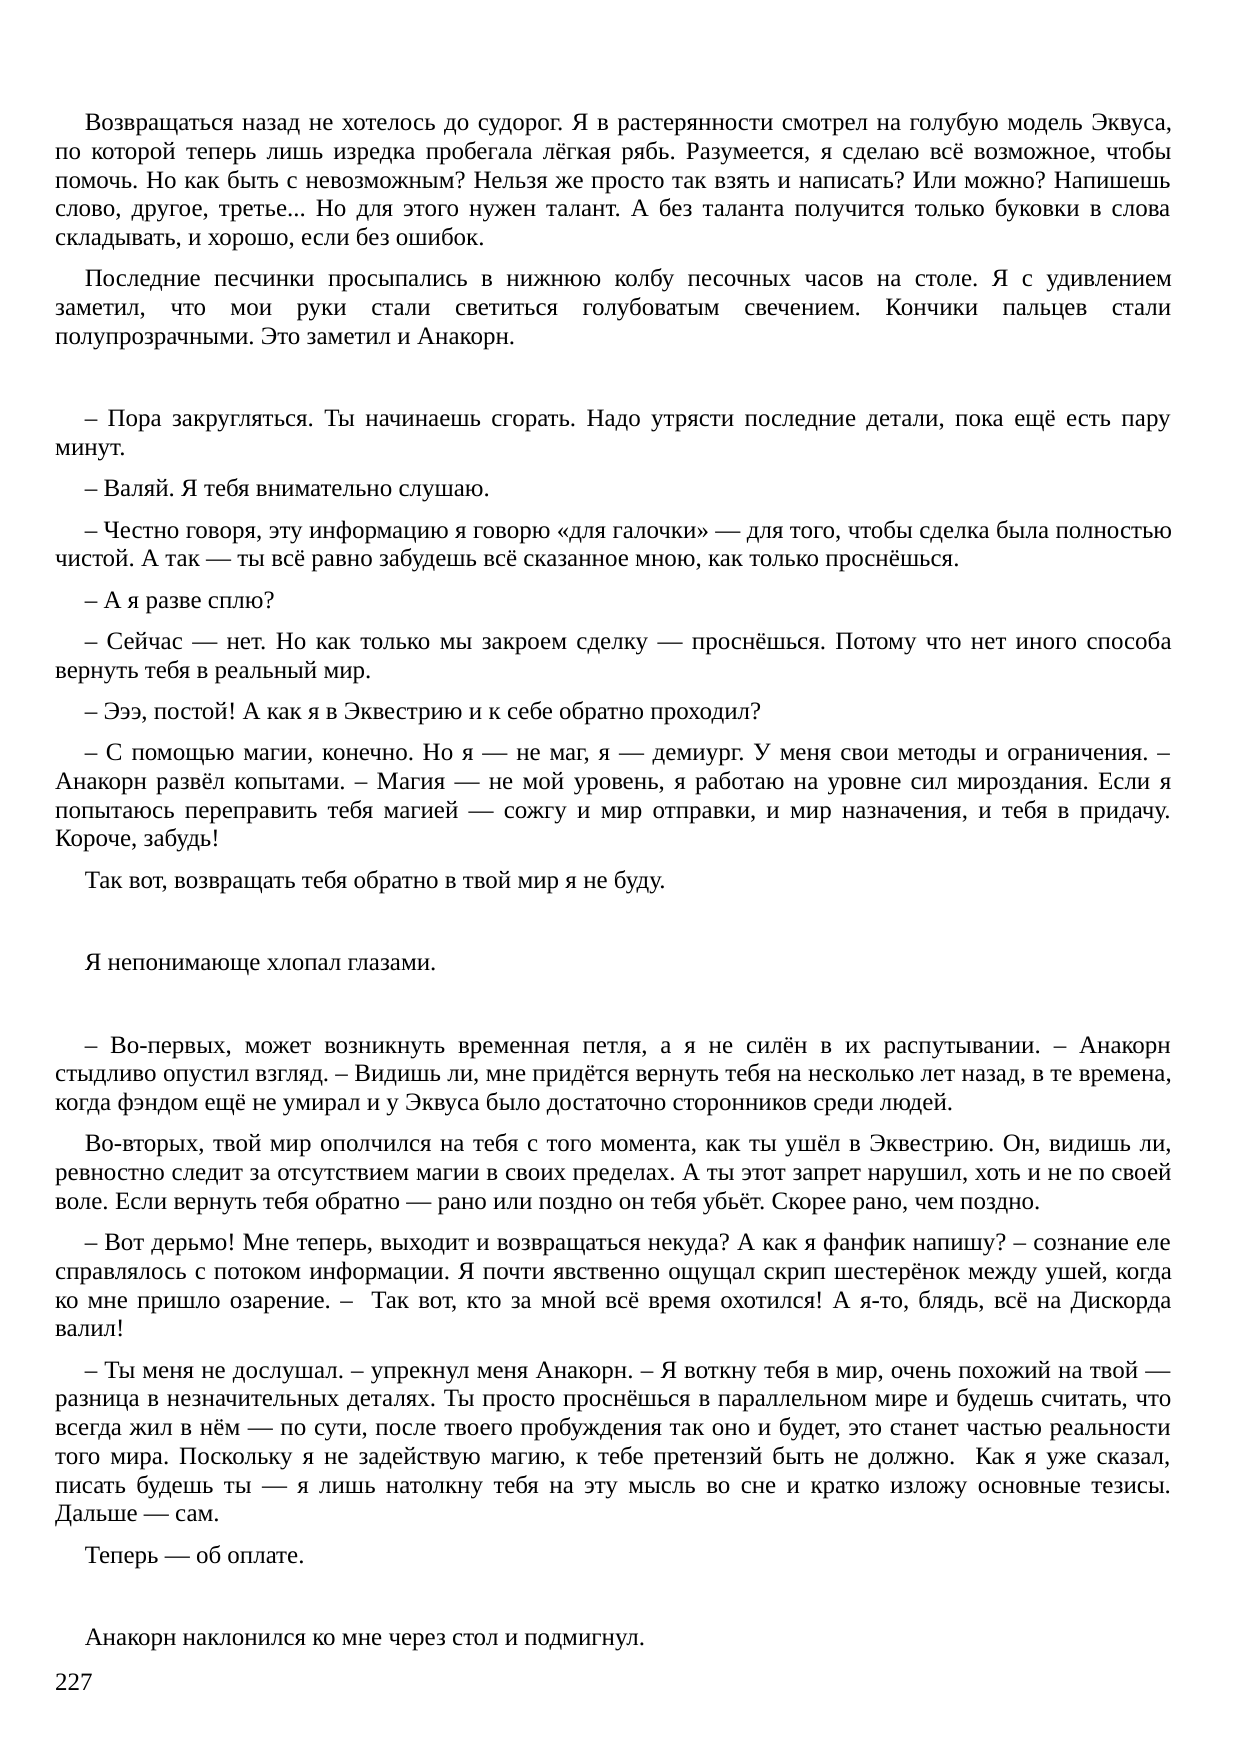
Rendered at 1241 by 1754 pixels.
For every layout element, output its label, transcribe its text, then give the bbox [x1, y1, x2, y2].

text – Эээ, постой! А как я в Эквестрию и к себе обратно проходил? [55, 696, 1173, 725]
text Так вот, возвращать тебя обратно в твой мир я не буду. [55, 865, 1173, 893]
text Я непонимающе хлопал глазами. [55, 947, 1173, 976]
text Возвращаться назад не хотелось до судорог. Я в растерянности смотрел на голубую модель Эквуса, по которой теперь лишь изредка пробегала лёгкая рябь. Разумеется, я сделаю всё возможное, чтобы помочь. Но как быть с невозможным? Нельзя же просто так взять и написать? Или можно? Напишешь слово, другое, третье... Но для этого нужен талант. А без таланта получится только буковки в слова складывать, и хорошо, если без ошибок. [55, 107, 1173, 251]
text – Во-первых, может возникнуть временная петля, а я не силён в их распутывании. – Анакорн стыдливо опустил взгляд. – Видишь ли, мне придётся вернуть тебя на несколько лет назад, в те времена, когда фэндом ещё не умирал и у Эквуса было достаточно сторонников среди людей. [55, 1030, 1173, 1116]
text Во-вторых, твой мир ополчился на тебя с того момента, как ты ушёл в Эквестрию. Он, видишь ли, ревностно следит за отсутствием магии в своих пределах. А ты этот запрет нарушил, хоть и не по своей воле. Если вернуть тебя обратно — рано или поздно он тебя убьёт. Скорее рано, чем поздно. [55, 1128, 1173, 1215]
text – Сейчас — нет. Но как только мы закроем сделку — проснёшься. Потому что нет иного способа вернуть тебя в реальный мир. [55, 626, 1173, 683]
text – А я разве сплю? [55, 585, 1173, 613]
text – Пора закругляться. Ты начинаешь сгорать. Надо утрясти последние детали, пока ещё есть пару минут. [55, 403, 1173, 461]
text – Ты меня не дослушал. – упрекнул меня Анакорн. – Я воткну тебя в мир, очень похожий на твой — разница в незначительных деталях. Ты просто проснёшься в параллельном мире и будешь считать, что всегда жил в нём — по сути, после твоего пробуждения так оно и будет, это станет частью реальности того мира. Поскольку я не задействую магию, к тебе претензий быть не должно. Как я уже сказал, писать будешь ты — я лишь натолкну тебя на эту мысль во сне и кратко изложу основные тезисы. Дальше — сам. [55, 1355, 1173, 1527]
text Теперь — об оплате. [55, 1540, 1173, 1568]
text Анакорн наклонился ко мне через стол и подмигнул. [55, 1622, 1173, 1651]
text – Валяй. Я тебя внимательно слушаю. [55, 473, 1173, 502]
text – Честно говоря, эту информацию я говорю «для галочки» — для того, чтобы сделка была полностью чистой. А так — ты всё равно забудешь всё сказанное мною, как только проснёшься. [55, 515, 1173, 572]
text Последние песчинки просыпались в нижнюю колбу песочных часов на столе. Я с удивлением заметил, что мои руки стали светиться голубоватым свечением. Кончики пальцев стали полупрозрачными. Это заметил и Анакорн. [55, 263, 1173, 350]
text – С помощью магии, конечно. Но я — не маг, я — демиург. У меня свои методы и ограничения. – Анакорн развёл копытами. – Магия — не мой уровень, я работаю на уровне сил мироздания. Если я попытаюсь переправить тебя магией — сожгу и мир отправки, и мир назначения, и тебя в придачу. Короче, забудь! [55, 737, 1173, 852]
text – Вот дерьмо! Мне теперь, выходит и возвращаться некуда? А как я фанфик напишу? – сознание еле справлялось с потоком информации. Я почти явственно ощущал скрип шестерёнок между ушей, когда ко мне пришло озарение. – Так вот, кто за мной всё время охотился! А я-то, блядь, всё на Дискорда валил! [55, 1227, 1173, 1342]
